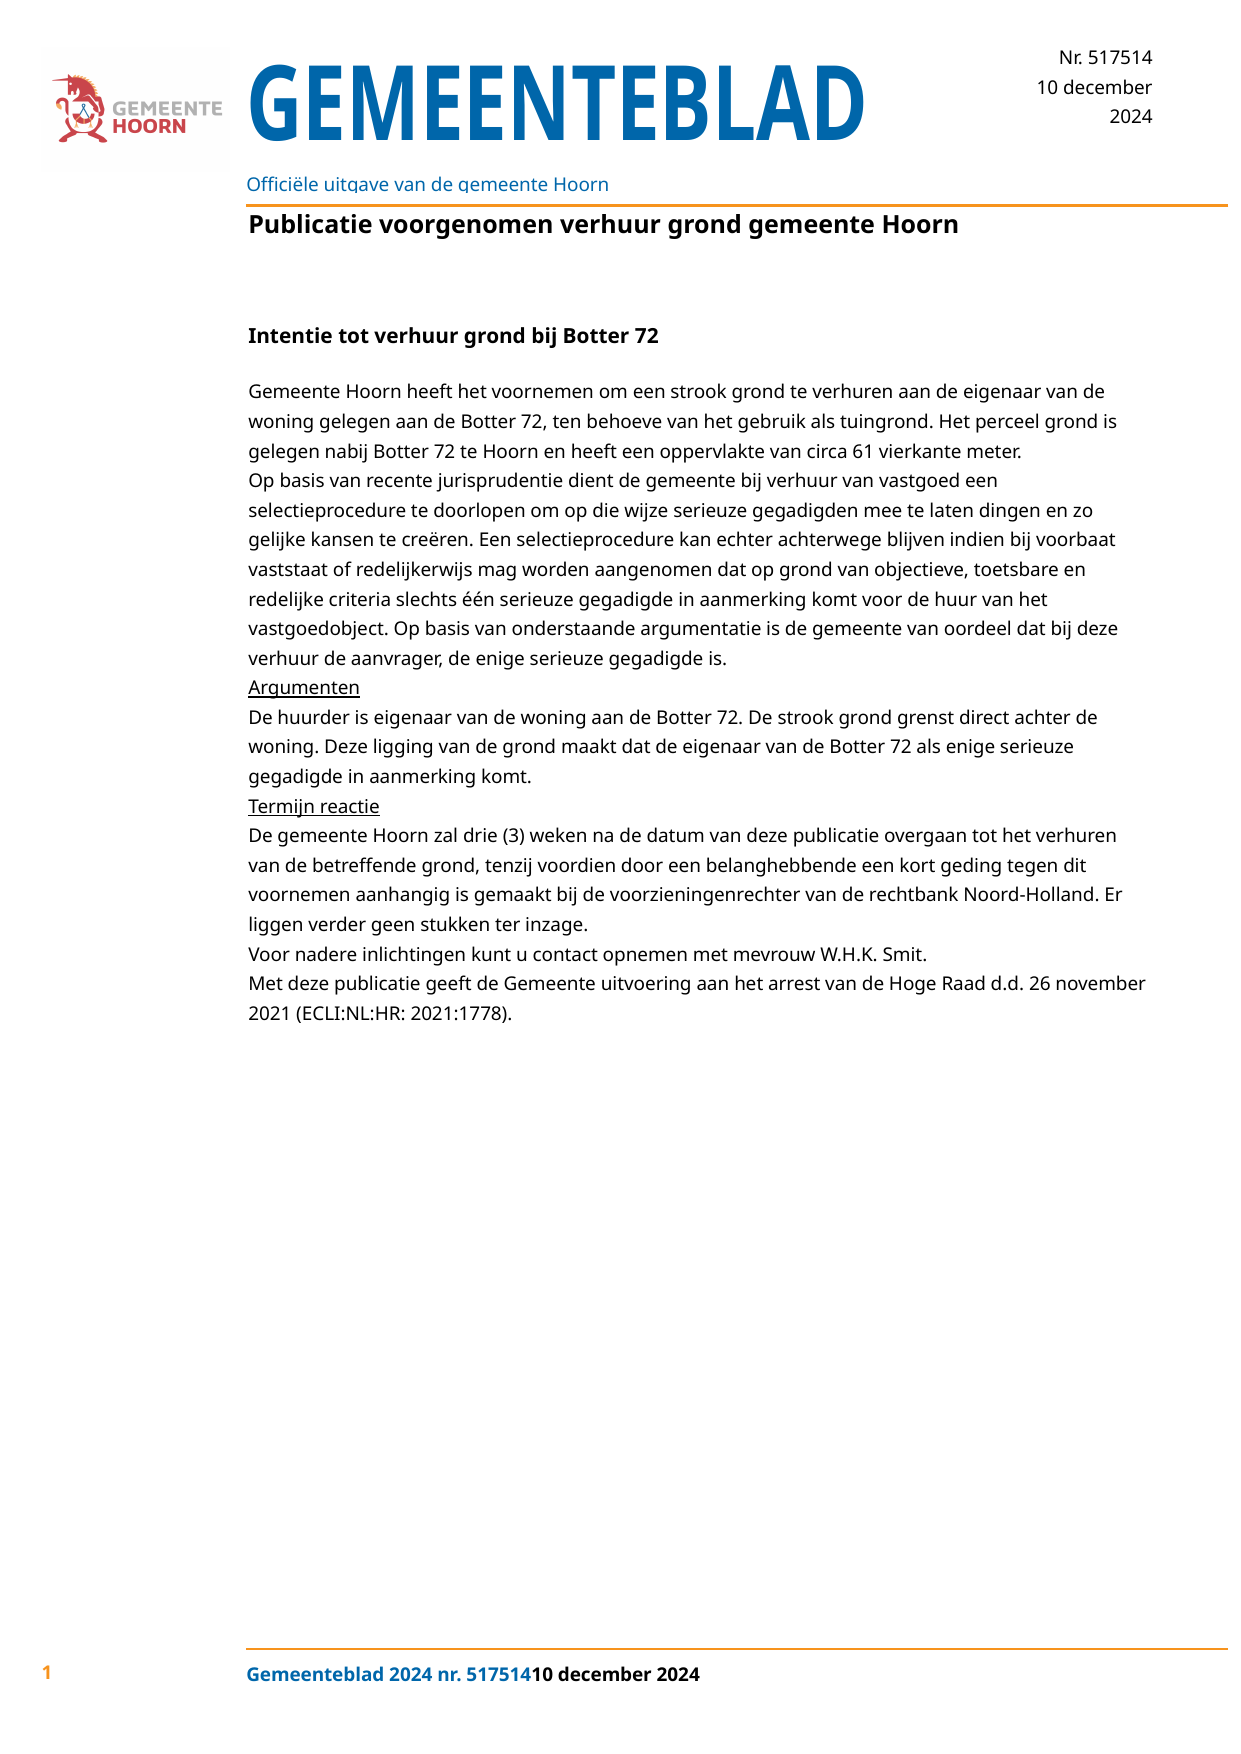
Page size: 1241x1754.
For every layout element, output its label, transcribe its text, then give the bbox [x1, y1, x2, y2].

text Voor nadere inlichtingen kunt u contact opnemen met mevrouw W.H.K. Smit. [248, 941, 1152, 967]
text Termijn reactie [248, 793, 1152, 819]
text Gemeente Hoorn heeft het voornemen om een strook grond te verhuren aan de eigenaar van de woning gelegen aan de Botter 72, ten behoeve van het gebruik als tuingrond. Het perceel grond is gelegen nabij Botter 72 te Hoorn en heeft een oppervlakte van circa 61 vierkante meter. [248, 379, 1152, 464]
picture [41, 47, 231, 172]
text Op basis van recente jurisprudentie dient de gemeente bij verhuur van vastgoed een selectieprocedure te doorlopen om op die wijze serieuze gegadigden mee te laten dingen en zo gelijke kansen te creëren. Een selectieprocedure kan echter achterwege blijven indien bij voorbaat vaststaat of redelijkerwijs mag worden aangenomen dat op grond van objectieve, toetsbare en redelijke criteria slechts één serieuze gegadigde in aanmerking komt voor de huur van het vastgoedobject. Op basis van onderstaande argumentatie is de gemeente van oordeel dat bij deze verhuur de aanvrager, de enige serieuze gegadigde is. [248, 467, 1152, 671]
text Publicatie voorgenomen verhuur grond gemeente Hoorn [248, 207, 1152, 241]
text Met deze publicatie geeft de Gemeente uitvoering aan het arrest van de Hoge Raad d.d. 26 november 2021 (ECLI:NL:HR: 2021:1778). [248, 970, 1152, 1026]
text Argumenten [248, 674, 1152, 700]
text De huurder is eigenaar van de woning aan de Botter 72. De strook grond grenst direct achter de woning. Deze ligging van de grond maakt dat de eigenaar van de Botter 72 als enige serieuze gegadigde in aanmerking komt. [248, 704, 1152, 789]
text Intentie tot verhuur grond bij Botter 72 [248, 321, 1152, 349]
text De gemeente Hoorn zal drie (3) weken na de datum van deze publicatie overgaan tot het verhuren van de betreffende grond, tenzij voordien door een belanghebbende een kort geding tegen dit voornemen aanhangig is gemaakt bij de voorzieningenrechter van de rechtbank Noord-Holland. Er liggen verder geen stukken ter inzage. [248, 822, 1152, 937]
